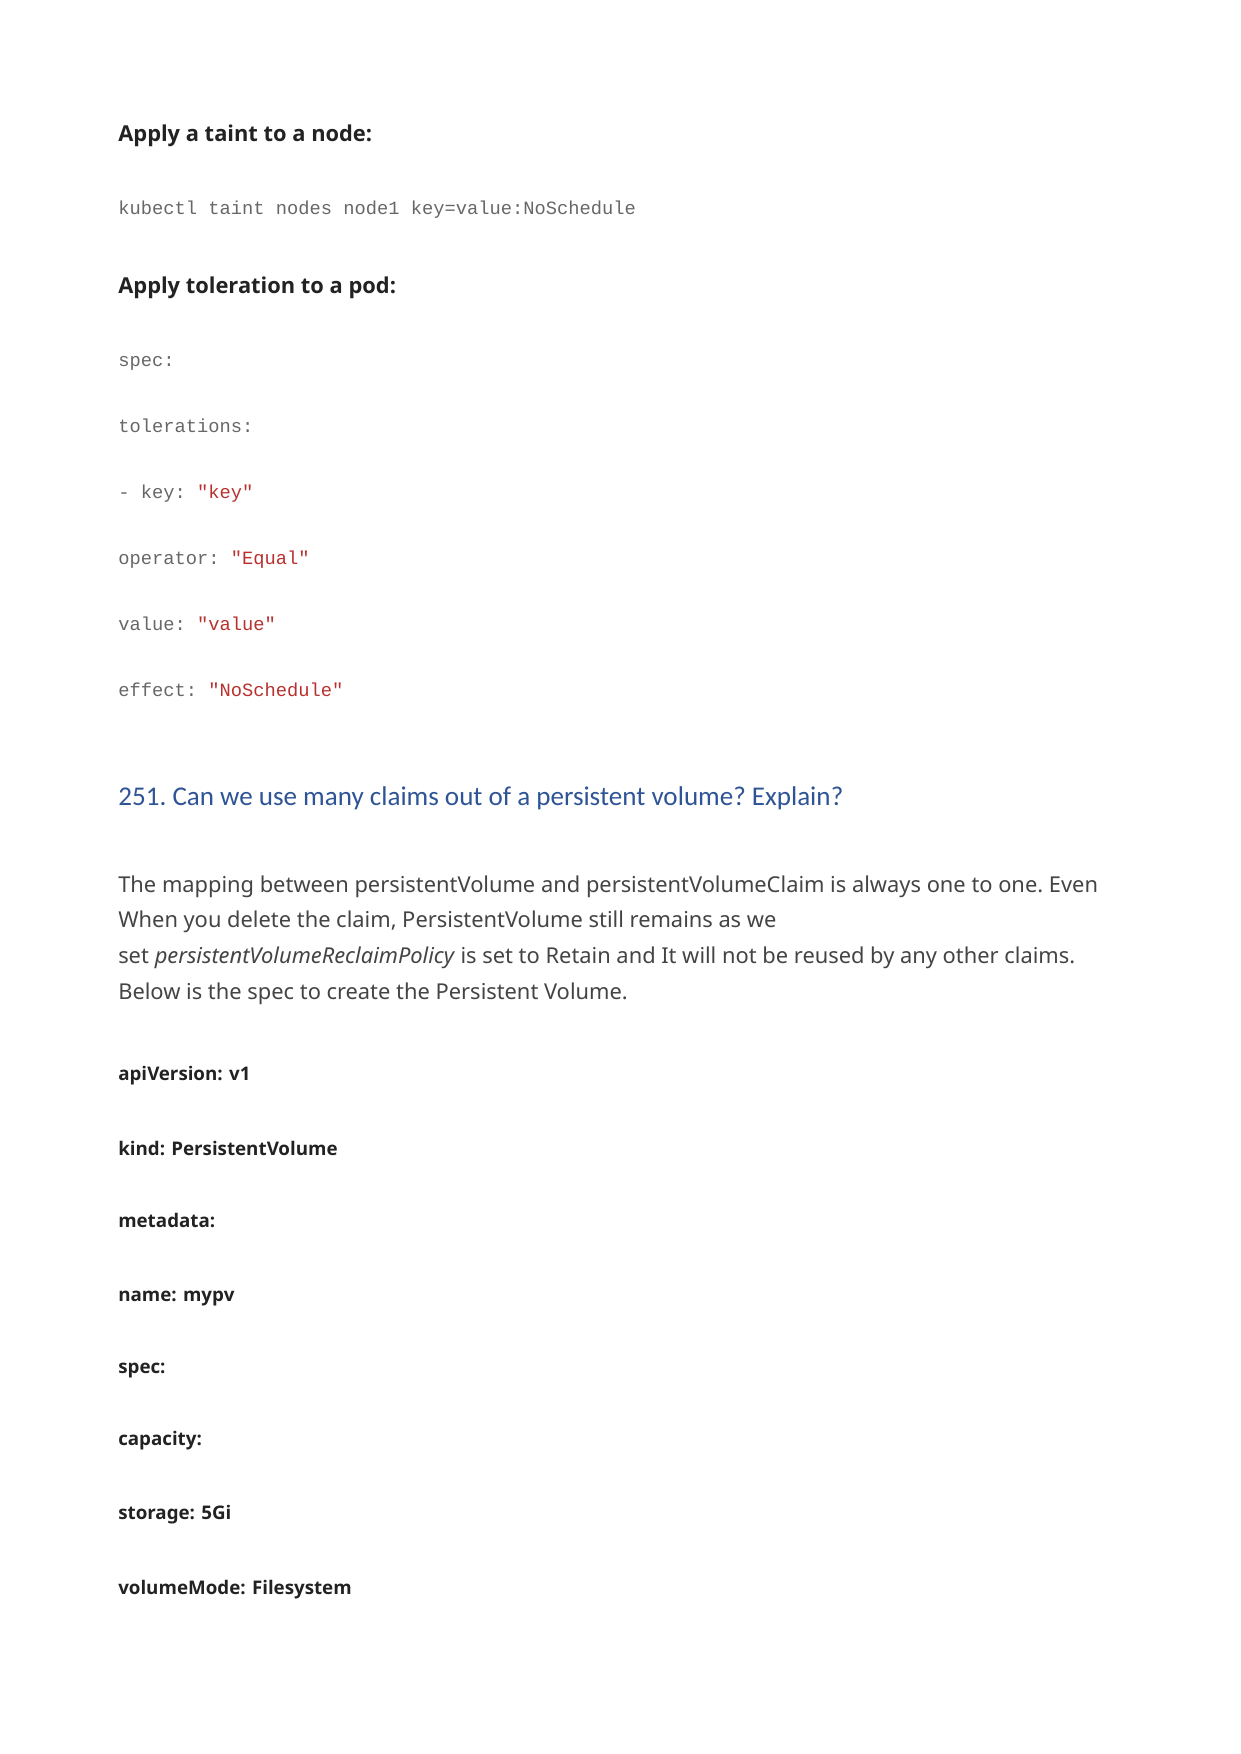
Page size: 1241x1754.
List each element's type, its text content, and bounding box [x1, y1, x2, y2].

text kubectl taint nodes node1 key=value:NoSchedule [118, 199, 1122, 220]
text capacity: [118, 1425, 1122, 1450]
text value: "value" [118, 615, 1122, 636]
text The mapping between persistentVolume and persistentVolumeClaim is always one to one. Even When you delete the claim, PersistentVolume still remains as we set persistentVolumeReclaimPolicy is set to Retain and It will not be reused by any other claims. Below is the spec to create the Persistent Volume. [118, 869, 1122, 1006]
text metadata: [118, 1207, 1122, 1233]
text apiVersion: v1 [118, 1057, 1122, 1086]
text spec: [118, 1353, 1122, 1379]
text Apply toleration to a pod: [118, 270, 1122, 300]
text storage: 5Gi [118, 1496, 1122, 1525]
text volumeMode: Filesystem [118, 1571, 1122, 1600]
text name: mypv [118, 1278, 1122, 1307]
subtitle 251. Can we use many claims out of a persistent volume? Explain? [118, 779, 1122, 812]
text kind: PersistentVolume [118, 1132, 1122, 1161]
text effect: "NoSchedule" [118, 681, 1122, 702]
text - key: "key" [118, 483, 1122, 504]
text tolerations: [118, 417, 1122, 438]
text operator: "Equal" [118, 549, 1122, 570]
text Apply a taint to a node: [118, 118, 1122, 148]
text spec: [118, 351, 1122, 372]
